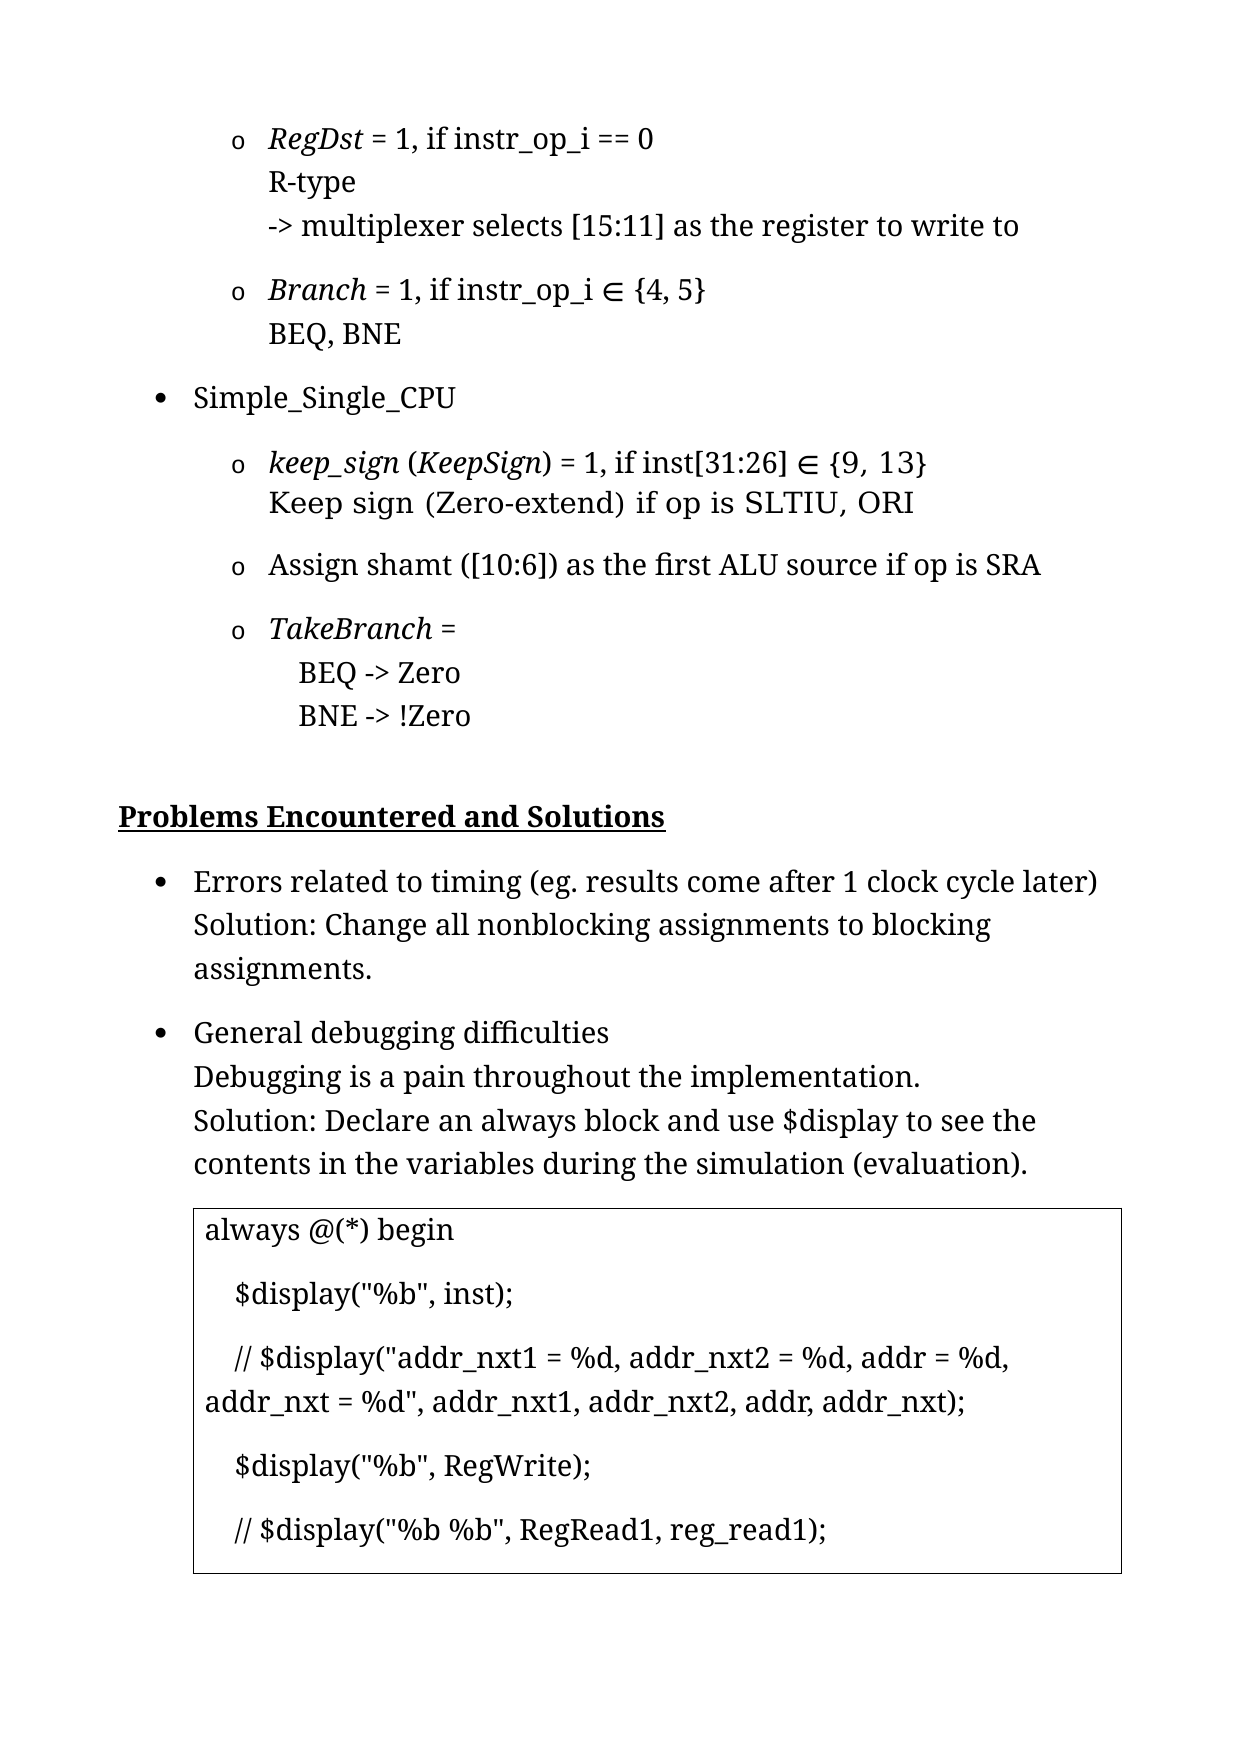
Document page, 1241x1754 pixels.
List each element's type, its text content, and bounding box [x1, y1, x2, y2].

list RegDst = 1, if instr_op_i == 0 R-type -> multiplexer selects [15:11] as the register to write to [231, 118, 1122, 245]
text Problems Encountered and Solutions [118, 797, 1122, 836]
list keep_sign (KeepSign) = 1, if inst[31:26] ∈ {9, 13} Keep sign (Zero-extend) if op is SLTIU, ORI [231, 442, 1122, 520]
table_header always @(*) begin $display("%b", inst); // $display("addr_nxt1 = %d, addr_nxt2 = %d, addr = %d, addr_nxt = %d", addr_nxt1, addr_nxt2, addr, addr_nxt); $display("%b", RegWrite); // $display("%b %b", RegRead1, reg_read1); [194, 1209, 1121, 1573]
list TakeBranch = BEQ -> Zero BNE -> !Zero [231, 608, 1122, 773]
list General debugging difficulties Debugging is a pain throughout the implementation. Solution: Declare an always block and use $display to see the contents in the variables during the simulation (evaluation). [156, 1012, 1122, 1183]
list Branch = 1, if instr_op_i ∈ {4, 5} BEQ, BNE [231, 270, 1122, 353]
list Assign shamt ([10:6]) as the first ALU source if op is SRA [231, 544, 1122, 584]
list Simple_Single_CPU [156, 378, 1122, 417]
list Errors related to timing (eg. results come after 1 clock cycle later) Solution: Change all nonblocking assignments to blocking assignments. [156, 861, 1122, 988]
